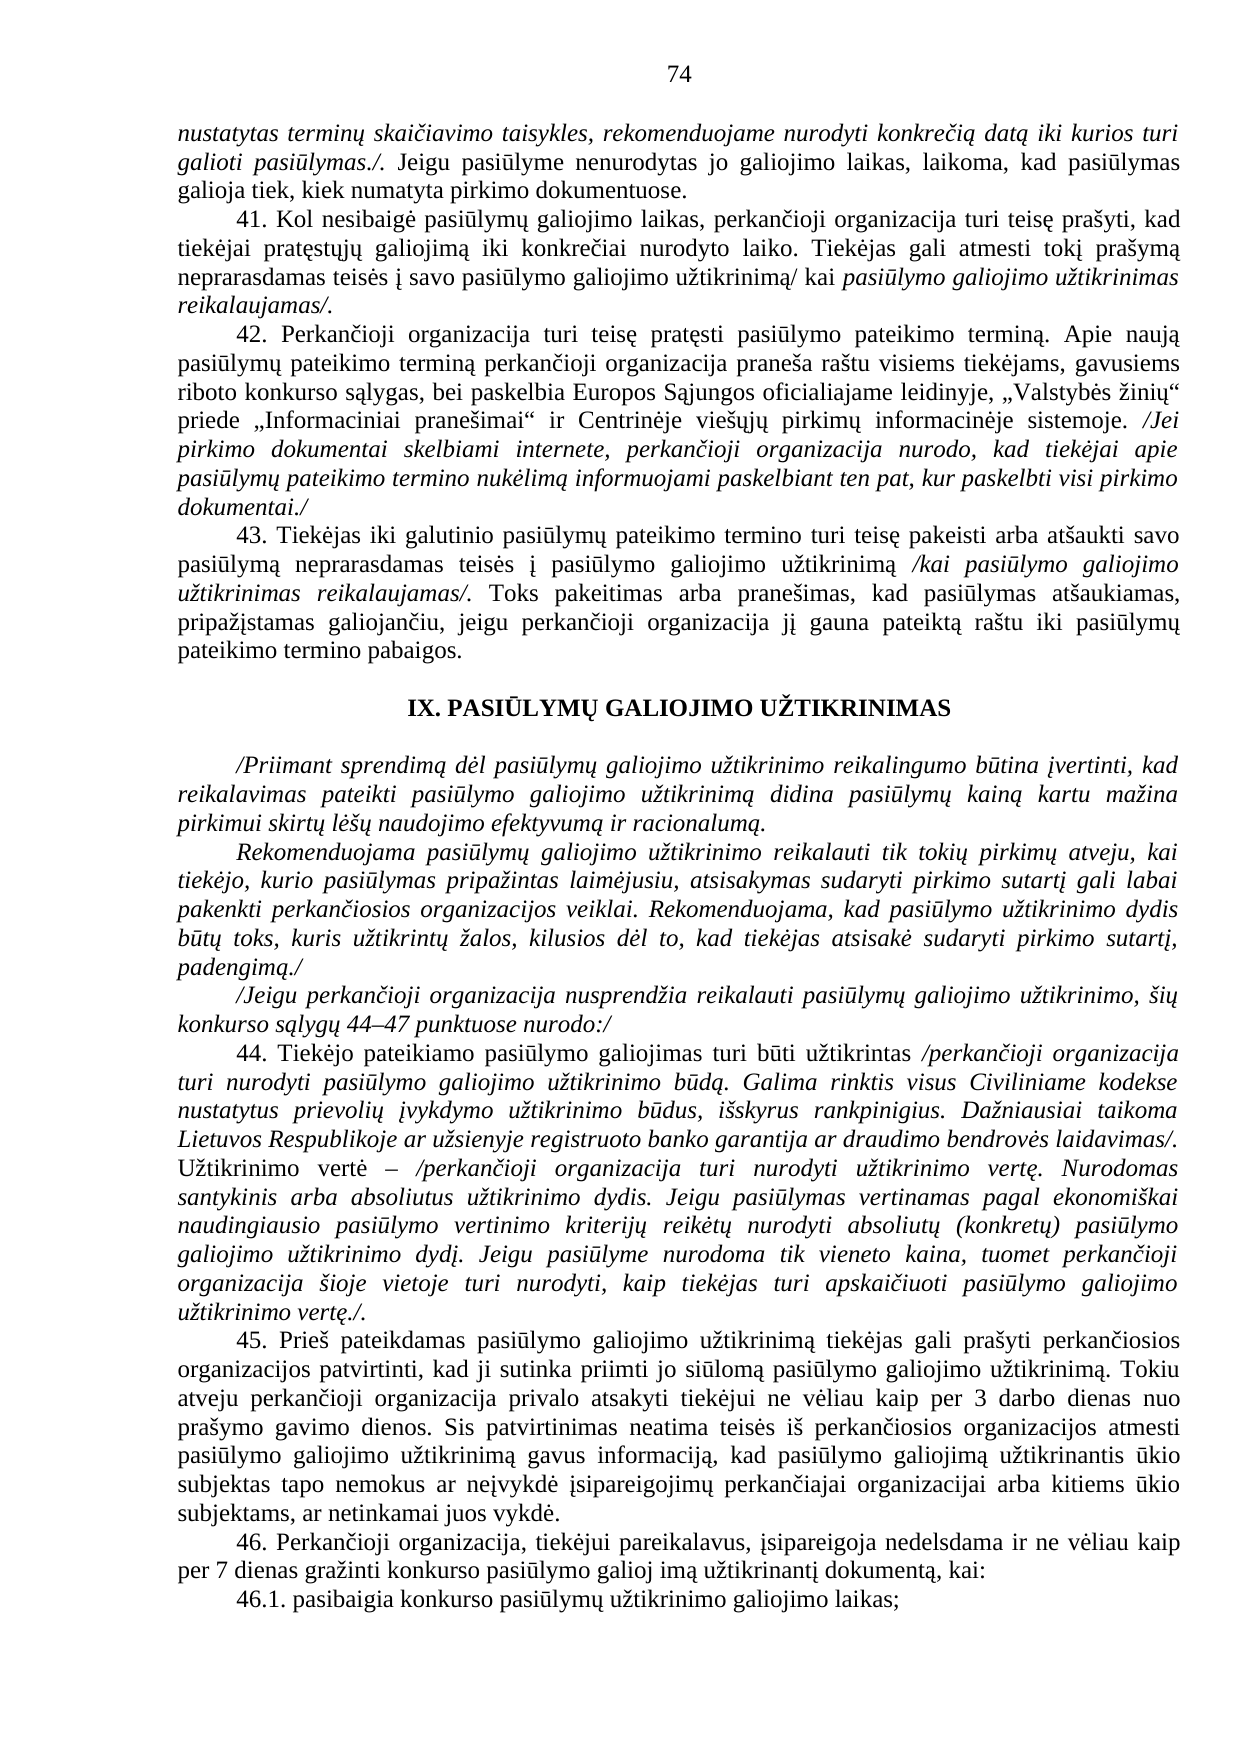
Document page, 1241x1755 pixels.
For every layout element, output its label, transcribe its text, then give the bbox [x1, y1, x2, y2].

text 42. Perkančioji organizacija turi teisę pratęsti pasiūlymo pateikimo terminą. Apie naują pasiūlymų pateikimo terminą perkančioji organizacija praneša raštu visiems tiekėjams, gavusiems riboto konkurso sąlygas, bei paskelbia Europos Sąjungos oficialiajame leidinyje, „Valstybės žinių“ priede „Informaciniai pranešimai“ ir Centrinėje viešųjų pirkimų informacinėje sistemoje. /Jei pirkimo dokumentai skelbiami internete, perkančioji organizacija nurodo, kad tiekėjai apie pasiūlymų pateikimo termino nukėlimą informuojami paskelbiant ten pat, kur paskelbti visi pirkimo dokumentai./ [177, 319, 1181, 521]
text 45. Prieš pateikdamas pasiūlymo galiojimo užtikrinimą tiekėjas gali prašyti perkančiosios organizacijos patvirtinti, kad ji sutinka priimti jo siūlomą pasiūlymo galiojimo užtikrinimą. Tokiu atveju perkančioji organizacija privalo atsakyti tiekėjui ne vėliau kaip per 3 darbo dienas nuo prašymo gavimo dienos. Sis patvirtinimas neatima teisės iš perkančiosios organizacijos atmesti pasiūlymo galiojimo užtikrinimą gavus informaciją, kad pasiūlymo galiojimą užtikrinantis ūkio subjektas tapo nemokus ar neįvykdė įsipareigojimų perkančiajai organizacijai arba kitiems ūkio subjektams, ar netinkamai juos vykdė. [177, 1326, 1181, 1527]
text /Jeigu perkančioji organizacija nusprendžia reikalauti pasiūlymų galiojimo užtikrinimo, šių konkurso sąlygų 44–47 punktuose nurodo:/ [177, 981, 1181, 1038]
text nustatytas terminų skaičiavimo taisykles, rekomenduojame nurodyti konkrečią datą iki kurios turi galioti pasiūlymas./. Jeigu pasiūlyme nenurodytas jo galiojimo laikas, laikoma, kad pasiūlymas galioja tiek, kiek numatyta pirkimo dokumentuose. [177, 118, 1181, 204]
text 46.1. pasibaigia konkurso pasiūlymų užtikrinimo galiojimo laikas; [177, 1584, 1181, 1613]
text /Priimant sprendimą dėl pasiūlymų galiojimo užtikrinimo reikalingumo būtina įvertinti, kad reikalavimas pateikti pasiūlymo galiojimo užtikrinimą didina pasiūlymų kainą kartu mažina pirkimui skirtų lėšų naudojimo efektyvumą ir racionalumą. [177, 751, 1181, 837]
text 41. Kol nesibaigė pasiūlymų galiojimo laikas, perkančioji organizacija turi teisę prašyti, kad tiekėjai pratęstųjų galiojimą iki konkrečiai nurodyto laiko. Tiekėjas gali atmesti tokį prašymą neprarasdamas teisės į savo pasiūlymo galiojimo užtikrinimą/ kai pasiūlymo galiojimo užtikrinimas reikalaujamas/. [177, 204, 1181, 319]
text 44. Tiekėjo pateikiamo pasiūlymo galiojimas turi būti užtikrintas /perkančioji organizacija turi nurodyti pasiūlymo galiojimo užtikrinimo būdą. Galima rinktis visus Civiliniame kodekse nustatytus prievolių įvykdymo užtikrinimo būdus, išskyrus rankpinigius. Dažniausiai taikoma Lietuvos Respublikoje ar užsienyje registruoto banko garantija ar draudimo bendrovės laidavimas/. Užtikrinimo vertė – /perkančioji organizacija turi nurodyti užtikrinimo vertę. Nurodomas santykinis arba absoliutus užtikrinimo dydis. Jeigu pasiūlymas vertinamas pagal ekonomiškai naudingiausio pasiūlymo vertinimo kriterijų reikėtų nurodyti absoliutų (konkretų) pasiūlymo galiojimo užtikrinimo dydį. Jeigu pasiūlyme nurodoma tik vieneto kaina, tuomet perkančioji organizacija šioje vietoje turi nurodyti, kaip tiekėjas turi apskaičiuoti pasiūlymo galiojimo užtikrinimo vertę./. [177, 1038, 1181, 1326]
text Rekomenduojama pasiūlymų galiojimo užtikrinimo reikalauti tik tokių pirkimų atveju, kai tiekėjo, kurio pasiūlymas pripažintas laimėjusiu, atsisakymas sudaryti pirkimo sutartį gali labai pakenkti perkančiosios organizacijos veiklai. Rekomenduojama, kad pasiūlymo užtikrinimo dydis būtų toks, kuris užtikrintų žalos, kilusios dėl to, kad tiekėjas atsisakė sudaryti pirkimo sutartį, padengimą./ [177, 837, 1181, 981]
text 46. Perkančioji organizacija, tiekėjui pareikalavus, įsipareigoja nedelsdama ir ne vėliau kaip per 7 dienas gražinti konkurso pasiūlymo galioj imą užtikrinantį dokumentą, kai: [177, 1527, 1181, 1584]
text IX. PASIŪLYMŲ GALIOJIMO UŽTIKRINIMAS [177, 693, 1181, 722]
text 43. Tiekėjas iki galutinio pasiūlymų pateikimo termino turi teisę pakeisti arba atšaukti savo pasiūlymą neprarasdamas teisės į pasiūlymo galiojimo užtikrinimą /kai pasiūlymo galiojimo užtikrinimas reikalaujamas/. Toks pakeitimas arba pranešimas, kad pasiūlymas atšaukiamas, pripažįstamas galiojančiu, jeigu perkančioji organizacija jį gauna pateiktą raštu iki pasiūlymų pateikimo termino pabaigos. [177, 521, 1181, 664]
